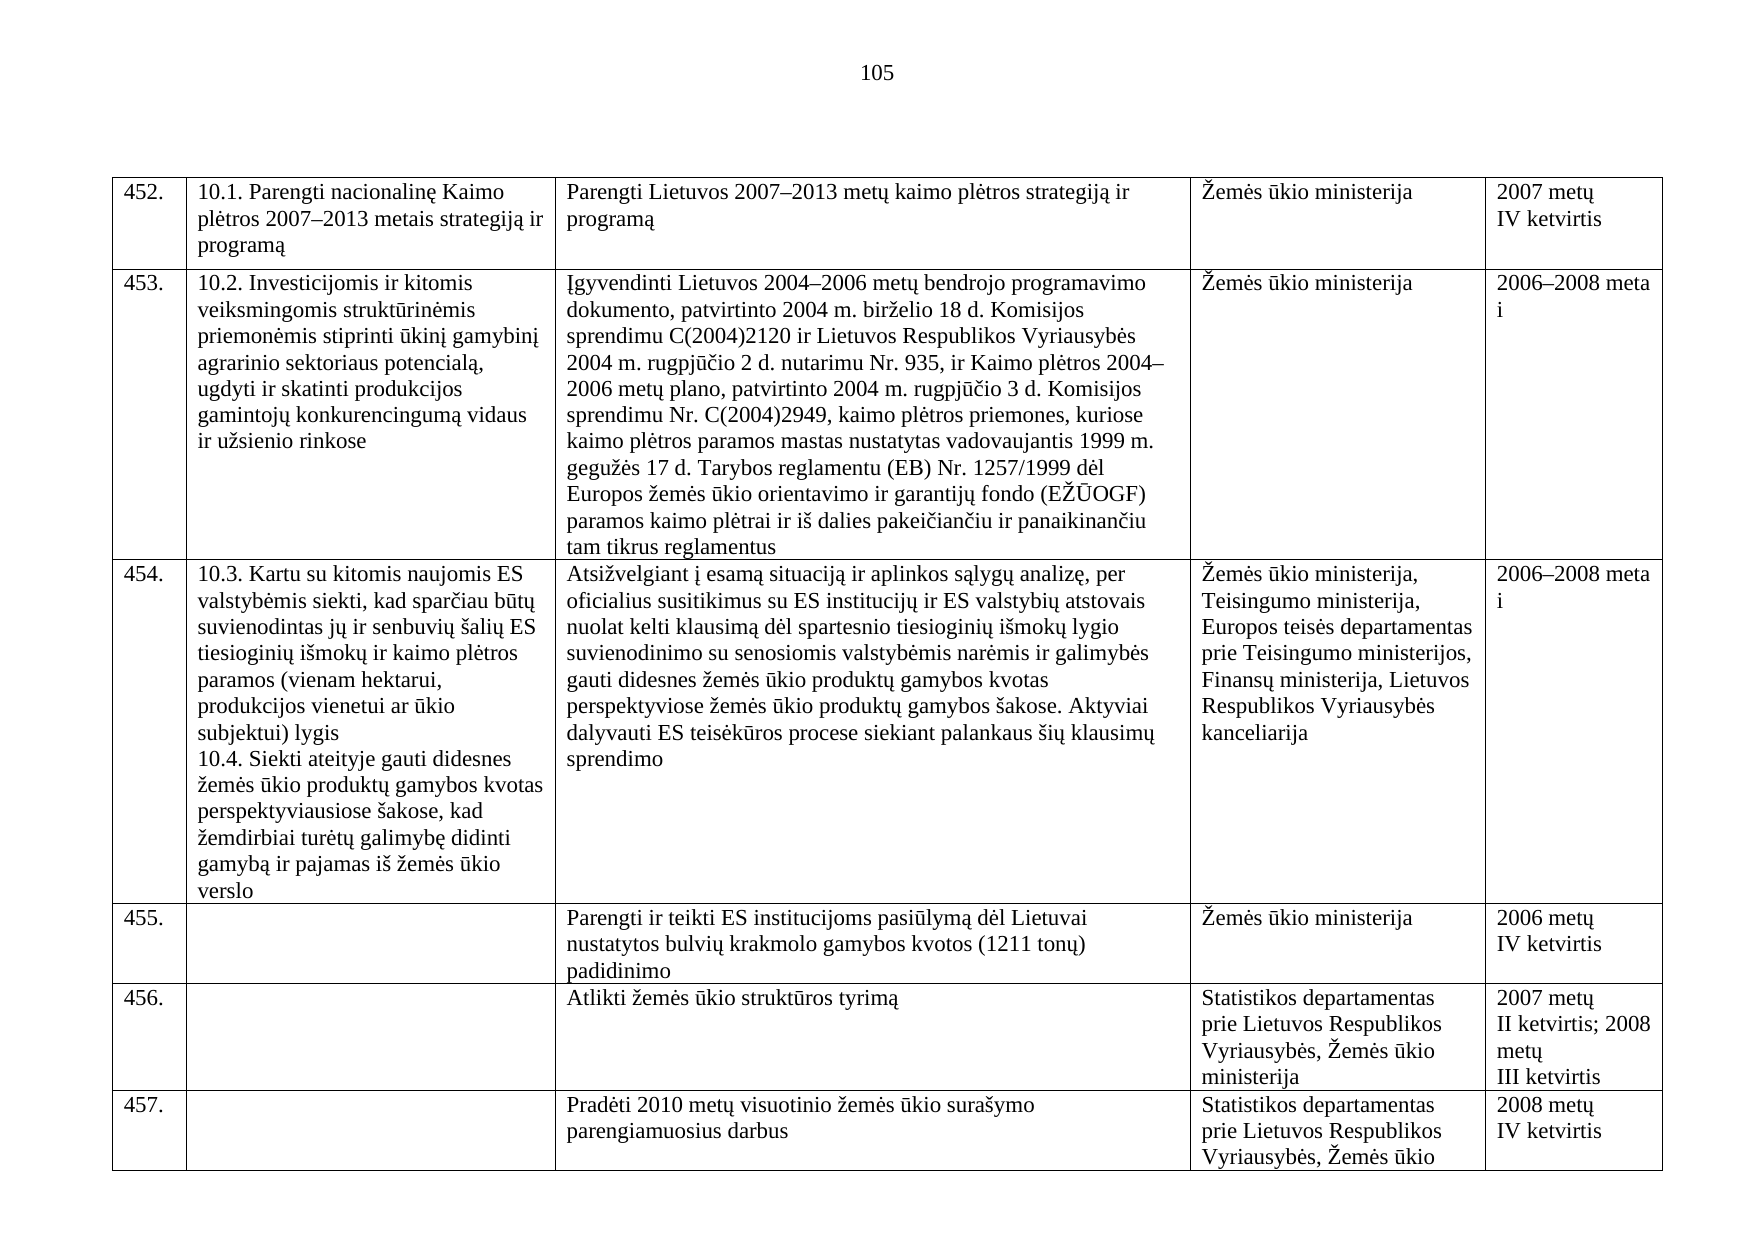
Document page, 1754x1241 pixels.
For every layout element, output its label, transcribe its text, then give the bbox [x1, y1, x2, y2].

table_cell [187, 1091, 555, 1170]
table_cell 10.2. Investicijomis ir kitomis veiksmingomis struktūrinėmis priemonėmis stiprinti ūkinį gamybinį agrarinio sektoriaus potencialą, ugdyti ir skatinti produkcijos gamintojų konkurencingumą vidaus ir užsienio rinkose [187, 270, 555, 559]
table_cell Atlikti žemės ūkio struktūros tyrimą [556, 984, 1190, 1089]
table_cell Parengti Lietuvos 2007–2013 metų kaimo plėtros strategiją ir programą [556, 178, 1190, 268]
table_cell Žemės ūkio ministerija [1191, 270, 1485, 559]
table_cell Žemės ūkio ministerija [1191, 178, 1485, 268]
table_cell 10.1. Parengti nacionalinę Kaimo plėtros 2007–2013 metais strategiją ir programą [187, 178, 555, 268]
table_cell [187, 904, 555, 983]
table_cell 2007 metų IV ketvirtis [1486, 178, 1662, 268]
table_cell [187, 984, 555, 1089]
table_cell Pradėti 2010 metų visuotinio žemės ūkio surašymo parengiamuosius darbus [556, 1091, 1190, 1170]
table_cell Atsižvelgiant į esamą situaciją ir aplinkos sąlygų analizę, per oficialius susitikimus su ES institucijų ir ES valstybių atstovais nuolat kelti klausimą dėl spartesnio tiesioginių išmokų lygio suvienodinimo su senosiomis valstybėmis narėmis ir galimybės gauti didesnes žemės ūkio produktų gamybos kvotas perspektyviose žemės ūkio produktų gamybos šakose. Aktyviai dalyvauti ES teisėkūros procese siekiant palankaus šių klausimų sprendimo [556, 560, 1190, 903]
table_cell 2006 metų IV ketvirtis [1486, 904, 1662, 983]
table_cell Įgyvendinti Lietuvos 2004–2006 metų bendrojo programavimo dokumento, patvirtinto 2004 m. birželio 18 d. Komisijos sprendimu C(2004)2120 ir Lietuvos Respublikos Vyriausybės 2004 m. rugpjūčio 2 d. nutarimu Nr. 935, ir Kaimo plėtros 2004–2006 metų plano, patvirtinto 2004 m. rugpjūčio 3 d. Komisijos sprendimu Nr. C(2004)2949, kaimo plėtros priemones, kuriose kaimo plėtros paramos mastas nustatytas vadovaujantis 1999 m. gegužės 17 d. Tarybos reglamentu (EB) Nr. 1257/1999 dėl Europos žemės ūkio orientavimo ir garantijų fondo (EŽŪOGF) paramos kaimo plėtrai ir iš dalies pakeičiančiu ir panaikinančiu tam tikrus reglamentus [556, 270, 1190, 559]
table_cell 453. [113, 270, 186, 559]
table_cell 2006–2008 metai [1486, 560, 1662, 903]
table_cell 452. [113, 178, 186, 268]
table_cell Žemės ūkio ministerija [1191, 904, 1485, 983]
table_cell 454. [113, 560, 186, 903]
table_cell 456. [113, 984, 186, 1089]
table_cell 2008 metų IV ketvirtis [1486, 1091, 1662, 1170]
table_cell Statistikos departamentas prie Lietuvos Respublikos Vyriausybės, Žemės ūkio ministerija [1191, 984, 1485, 1089]
table_cell 457. [113, 1091, 186, 1170]
table_cell 10.3. Kartu su kitomis naujomis ES valstybėmis siekti, kad sparčiau būtų suvienodintas jų ir senbuvių šalių ES tiesioginių išmokų ir kaimo plėtros paramos (vienam hektarui, produkcijos vienetui ar ūkio subjektui) lygis 10.4. Siekti ateityje gauti didesnes žemės ūkio produktų gamybos kvotas perspektyviausiose šakose, kad žemdirbiai turėtų galimybę didinti gamybą ir pajamas iš žemės ūkio verslo [187, 560, 555, 903]
table_cell 2006–2008 metai [1486, 270, 1662, 559]
table_cell 455. [113, 904, 186, 983]
table_cell Parengti ir teikti ES institucijoms pasiūlymą dėl Lietuvai nustatytos bulvių krakmolo gamybos kvotos (1211 tonų) padidinimo [556, 904, 1190, 983]
table_cell 2007 metų II ketvirtis; 2008 metų III ketvirtis [1486, 984, 1662, 1089]
table_cell Statistikos departamentas prie Lietuvos Respublikos Vyriausybės, Žemės ūkio [1191, 1091, 1485, 1170]
table_cell Žemės ūkio ministerija, Teisingumo ministerija, Europos teisės departamentas prie Teisingumo ministerijos, Finansų ministerija, Lietuvos Respublikos Vyriausybės kanceliarija [1191, 560, 1485, 903]
